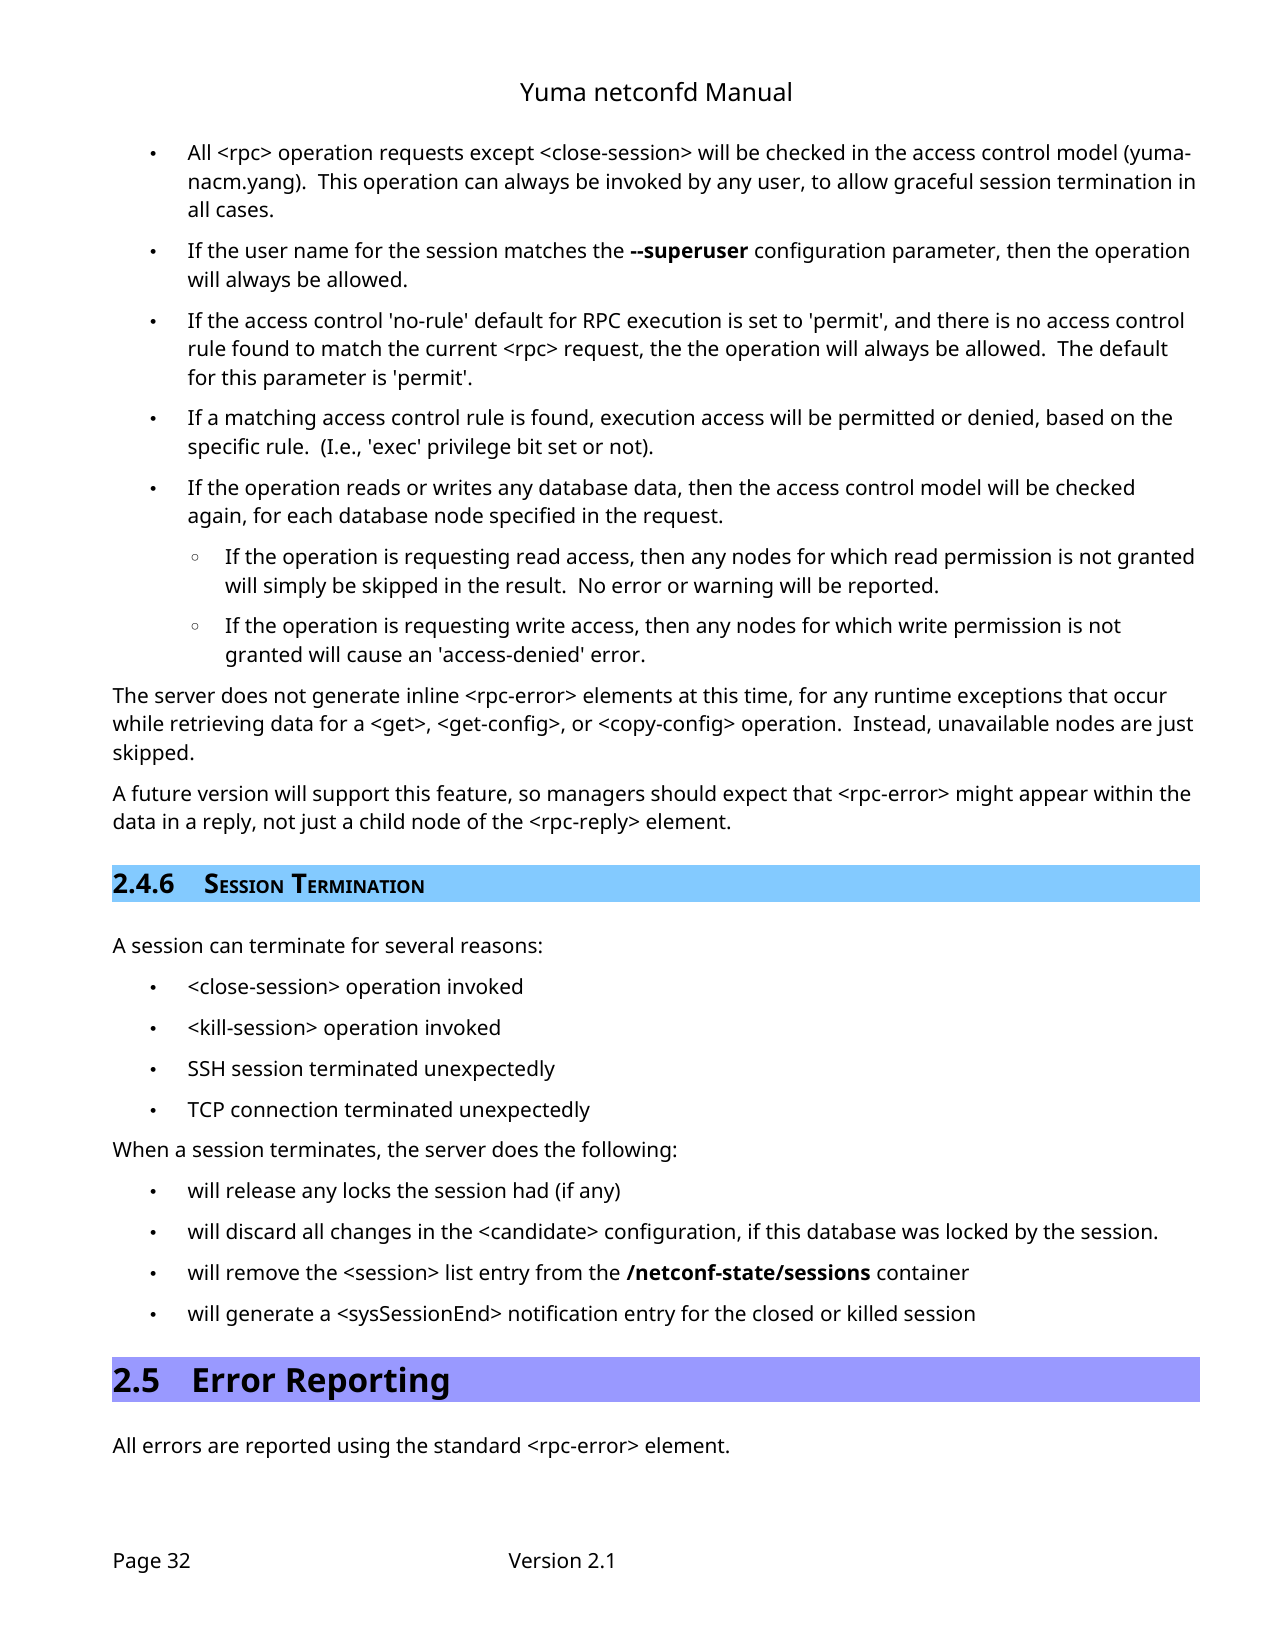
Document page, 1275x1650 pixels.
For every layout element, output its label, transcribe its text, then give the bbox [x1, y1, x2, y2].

list will release any locks the session had (if any) [150, 1177, 1200, 1205]
list If the operation is requesting read access, then any nodes for which read permission is not granted will simply be skipped in the result. No error or warning will be reported. [187, 542, 1200, 599]
list will remove the <session> list entry from the /netconf-state/sessions container [150, 1258, 1200, 1287]
list SSH session terminated unexpectedly [150, 1054, 1200, 1082]
text When a session terminates, the server does the following: [112, 1136, 1200, 1164]
list If the user name for the session matches the --superuser configuration parameter, then the operation will always be allowed. [150, 236, 1200, 293]
text A future version will support this feature, so managers should expect that <rpc-error> might appear within the data in a reply, not just a child node of the <rpc-reply> element. [112, 779, 1200, 836]
list will discard all changes in the <candidate> configuration, if this database was locked by the session. [150, 1217, 1200, 1246]
subtitle Session Termination [112, 865, 1200, 902]
list <close-session> operation invoked [150, 972, 1200, 1000]
text All errors are reported using the standard <rpc-error> element. [112, 1432, 1200, 1460]
text The server does not generate inline <rpc-error> elements at this time, for any runtime exceptions that occur while retrieving data for a <get>, <get-config>, or <copy-config> operation. Instead, unavailable nodes are just skipped. [112, 681, 1200, 766]
list TCP connection terminated unexpectedly [150, 1095, 1200, 1123]
list <kill-session> operation invoked [150, 1013, 1200, 1041]
list If the access control 'no-rule' default for RPC execution is set to 'permit', and there is no access control rule found to match the current <rpc> request, the the operation will always be allowed. The default for this parameter is 'permit'. [150, 306, 1200, 391]
list will generate a <sysSessionEnd> notification entry for the closed or killed session [150, 1299, 1200, 1328]
subtitle Error Reporting [112, 1357, 1200, 1402]
list If a matching access control rule is found, execution access will be permitted or denied, based on the specific rule. (I.e., 'exec' privilege bit set or not). [150, 403, 1200, 460]
list If the operation is requesting write access, then any nodes for which write permission is not granted will cause an 'access-denied' error. [187, 612, 1200, 668]
text A session can terminate for several reasons: [112, 931, 1200, 959]
list All <rpc> operation requests except <close-session> will be checked in the access control model (yuma-nacm.yang). This operation can always be invoked by any user, to allow graceful session termination in all cases. [150, 138, 1200, 224]
list If the operation reads or writes any database data, then the access control model will be checked again, for each database node specified in the request. [150, 473, 1200, 530]
